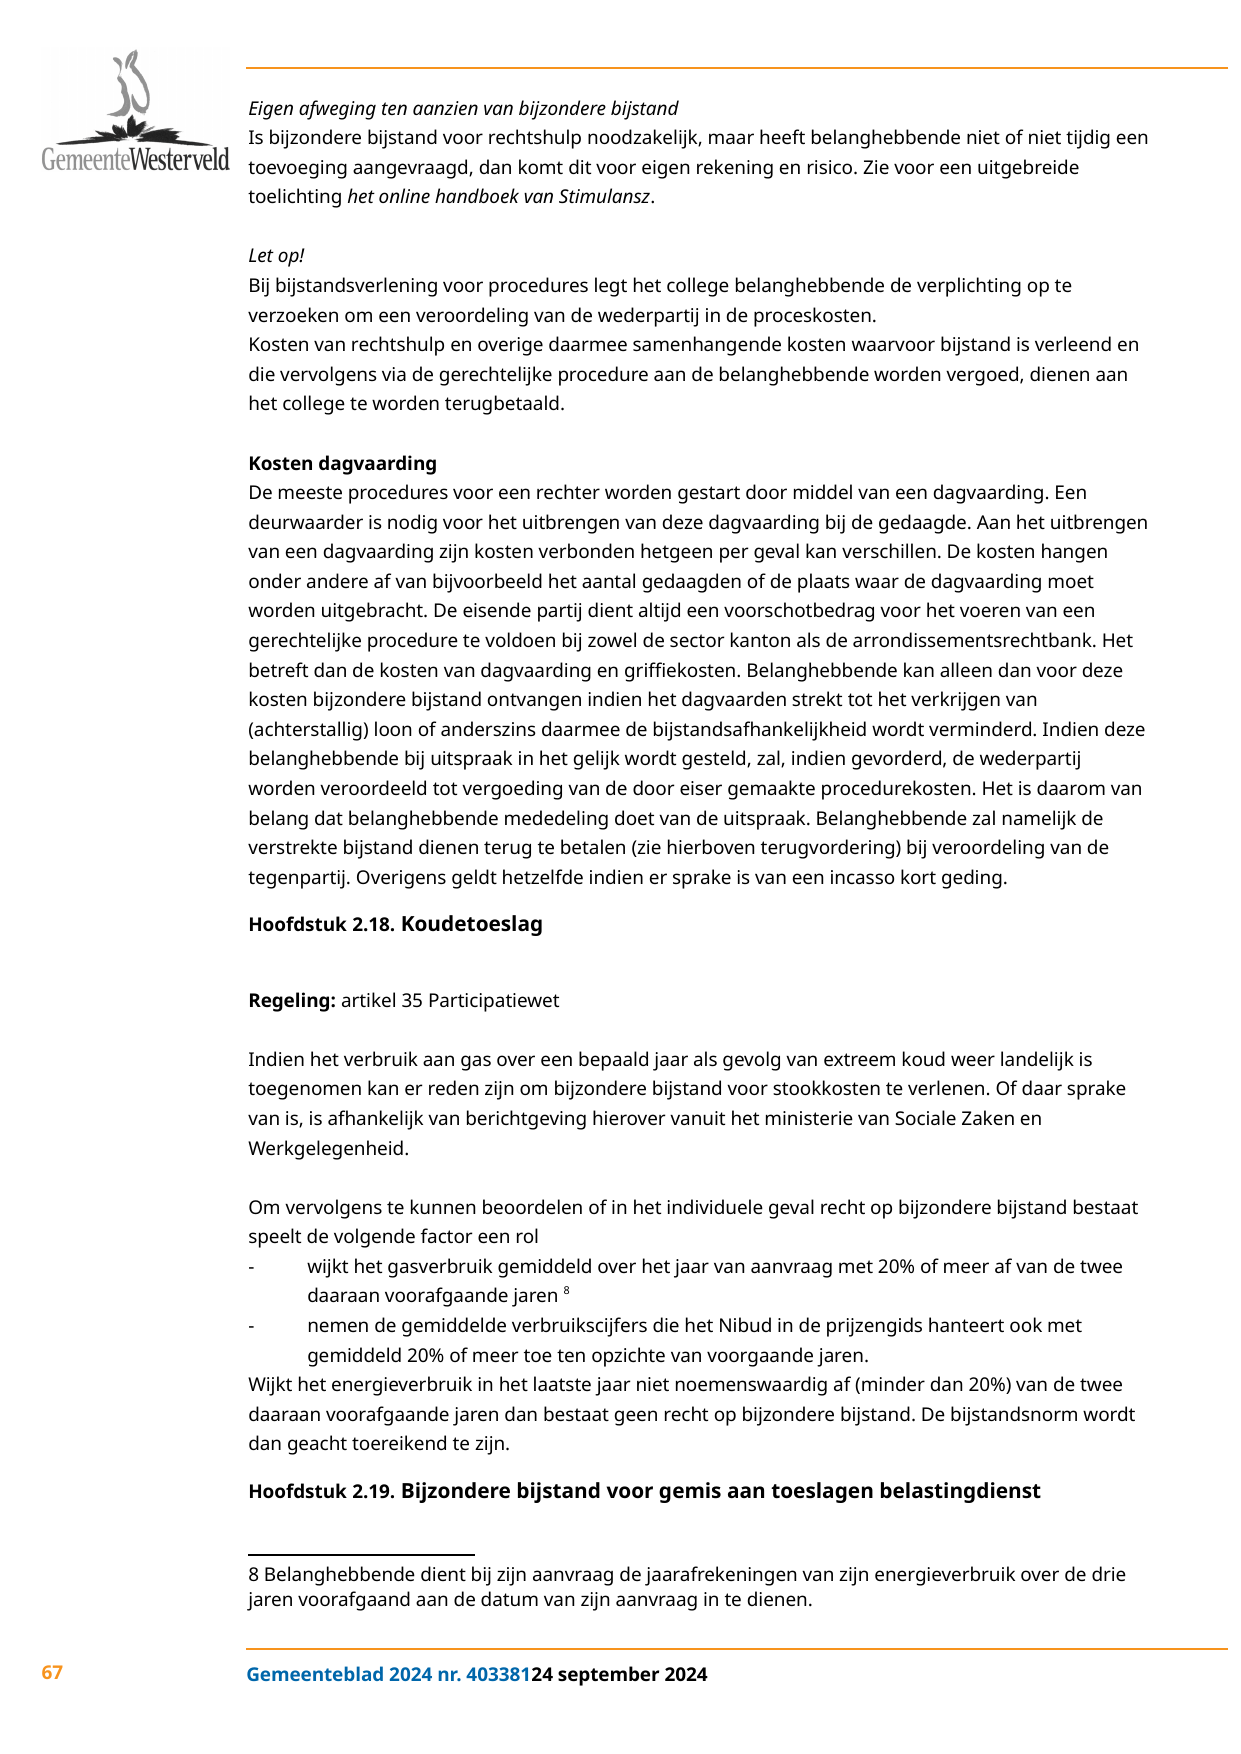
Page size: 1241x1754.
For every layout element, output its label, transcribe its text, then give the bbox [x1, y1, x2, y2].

list nemen de gemiddelde verbruikscijfers die het Nibud in de prijzengids hanteert ook met gemiddeld 20% of meer toe ten opzichte van voorgaande jaren. [248, 1312, 1152, 1367]
text Hoofdstuk 2.19. Bijzondere bijstand voor gemis aan toeslagen belastingdienst [248, 1476, 1152, 1504]
text Kosten dagvaarding [248, 450, 1152, 476]
text Wijkt het energieverbruik in het laatste jaar niet noemenswaardig af (minder dan 20%) van de twee daaraan voorafgaande jaren dan bestaat geen recht op bijzondere bijstand. De bijstandsnorm wordt dan geacht toereikend te zijn. [248, 1371, 1152, 1456]
text Hoofdstuk 2.18. Koudetoeslag [248, 909, 1152, 938]
text Bij bijstandsverlening voor procedures legt het college belanghebbende de verplichting op te verzoeken om een veroordeling van de wederpartij in de proceskosten. [248, 272, 1152, 328]
list Belanghebbende dient bij zijn aanvraag de jaarafrekeningen van zijn energieverbruik over de drie jaren voorafgaand aan de datum van zijn aanvraag in te dienen. [248, 1561, 1152, 1612]
text Let op! [248, 243, 1152, 268]
table_header Regeling: artikel 35 Participatiewet [248, 988, 1152, 1013]
text Kosten van rechtshulp en overige daarmee samenhangende kosten waarvoor bijstand is verleend en die vervolgens via de gerechtelijke procedure aan de belanghebbende worden vergoed, dienen aan het college te worden terugbetaald. [248, 331, 1152, 416]
text Eigen afweging ten aanzien van bijzondere bijstand [248, 95, 1152, 121]
picture [41, 47, 231, 172]
text Om vervolgens te kunnen beoordelen of in het individuele geval recht op bijzondere bijstand bestaat speelt de volgende factor een rol [248, 1194, 1152, 1249]
text Is bijzondere bijstand voor rechtshulp noodzakelijk, maar heeft belanghebbende niet of niet tijdig een toevoeging aangevraagd, dan komt dit voor eigen rekening en risico. Zie voor een uitgebreide toelichting het online handboek van Stimulansz. [248, 124, 1152, 209]
text Indien het verbruik aan gas over een bepaald jaar als gevolg van extreem koud weer landelijk is toegenomen kan er reden zijn om bijzondere bijstand voor stookkosten te verlenen. Of daar sprake van is, is afhankelijk van berichtgeving hierover vanuit het ministerie van Sociale Zaken en Werkgelegenheid. [248, 1046, 1152, 1160]
text De meeste procedures voor een rechter worden gestart door middel van een dagvaarding. Een deurwaarder is nodig voor het uitbrengen van deze dagvaarding bij de gedaagde. Aan het uitbrengen van een dagvaarding zijn kosten verbonden hetgeen per geval kan verschillen. De kosten hangen onder andere af van bijvoorbeeld het aantal gedaagden of de plaats waar de dagvaarding moet worden uitgebracht. De eisende partij dient altijd een voorschotbedrag voor het voeren van een gerechtelijke procedure te voldoen bij zowel de sector kanton als de arrondissementsrechtbank. Het betreft dan de kosten van dagvaarding en griffiekosten. Belanghebbende kan alleen dan voor deze kosten bijzondere bijstand ontvangen indien het dagvaarden strekt tot het verkrijgen van (achterstallig) loon of anderszins daarmee de bijstandsafhankelijkheid wordt verminderd. Indien deze belanghebbende bij uitspraak in het gelijk wordt gesteld, zal, indien gevorderd, de wederpartij worden veroordeeld tot vergoeding van de door eiser gemaakte procedurekosten. Het is daarom van belang dat belanghebbende mededeling doet van de uitspraak. Belanghebbende zal namelijk de verstrekte bijstand dienen terug te betalen (zie hierboven terugvordering) bij veroordeling van de tegenpartij. Overigens geldt hetzelfde indien er sprake is van een incasso kort geding. [248, 479, 1152, 890]
list wijkt het gasverbruik gemiddeld over het jaar van aanvraag met 20% of meer af van de twee daaraan voorafgaande jaren [248, 1253, 1152, 1308]
